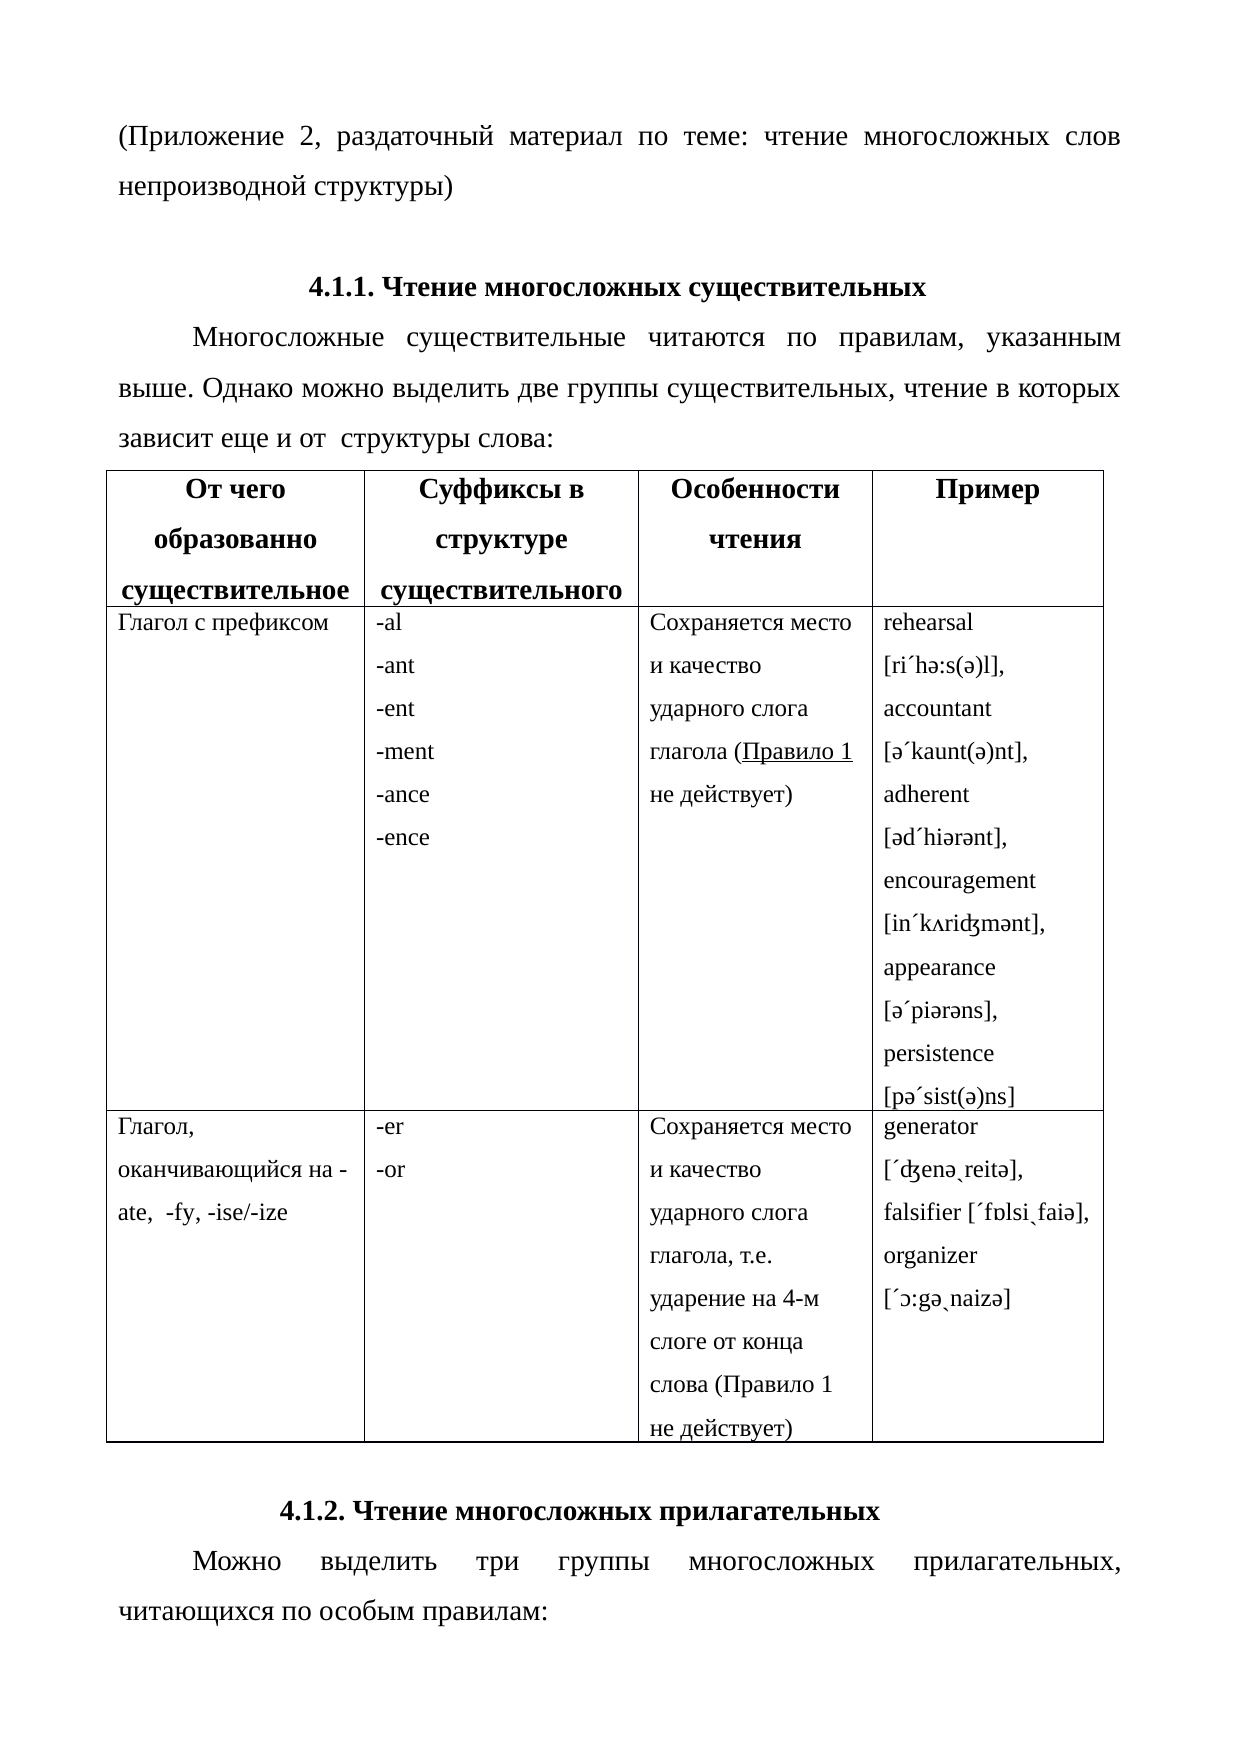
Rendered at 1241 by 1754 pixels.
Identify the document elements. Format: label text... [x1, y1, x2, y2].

text Многосложные существительные читаются по правилам, указанным выше. Однако можно выделить две группы существительных, чтение в которых зависит еще и от структуры слова: [118, 319, 1122, 453]
table_cell rehearsal [riˊhə:s(ə)l], accountant [əˊkaunt(ə)nt], adherent [ədˊhiərənt], encouragement [inˊkᴧriʤmənt], appearance [əˊpiərəns], persistence [pəˊsist(ə)ns] [873, 607, 1103, 1110]
text 4.1.2. Чтение многосложных прилагательных [118, 1493, 1122, 1526]
table_header Особенности чтения [639, 471, 872, 606]
table_header От чего образованно существительное [107, 471, 364, 606]
table_cell -al -ant -ent -ment -ance -ence [365, 607, 638, 1110]
table_header Суффиксы в структуре существительного [365, 471, 638, 606]
text (Приложение 2, раздаточный материал по теме: чтение многосложных слов непроизводной структуры) [118, 118, 1122, 202]
table_cell Глагол с префиксом [107, 607, 364, 1110]
table_cell generator [ˊʤenəˏreitə], falsifier [ˊfɒlsiˏfaiə], organizer [ˊɔ:gəˏnaizə] [873, 1111, 1103, 1441]
text 4.1.1. Чтениe многосложных существительных [118, 269, 1122, 303]
table_header Пример [873, 471, 1103, 606]
table_cell Сохраняется место и качество ударного слога глагола (Правило 1 не действует) [639, 607, 872, 1110]
table_cell Глагол, оканчивающийся на -ate, -fy, -ise/-ize [107, 1111, 364, 1441]
table_cell -er -or [365, 1111, 638, 1441]
table_cell Сохраняется место и качество ударного слога глагола, т.е. ударение на 4-м слоге от конца слова (Правило 1 не действует) [639, 1111, 872, 1441]
text Можно выделить три группы многосложных прилагательных, читающихся по особым правилам: [118, 1543, 1122, 1627]
